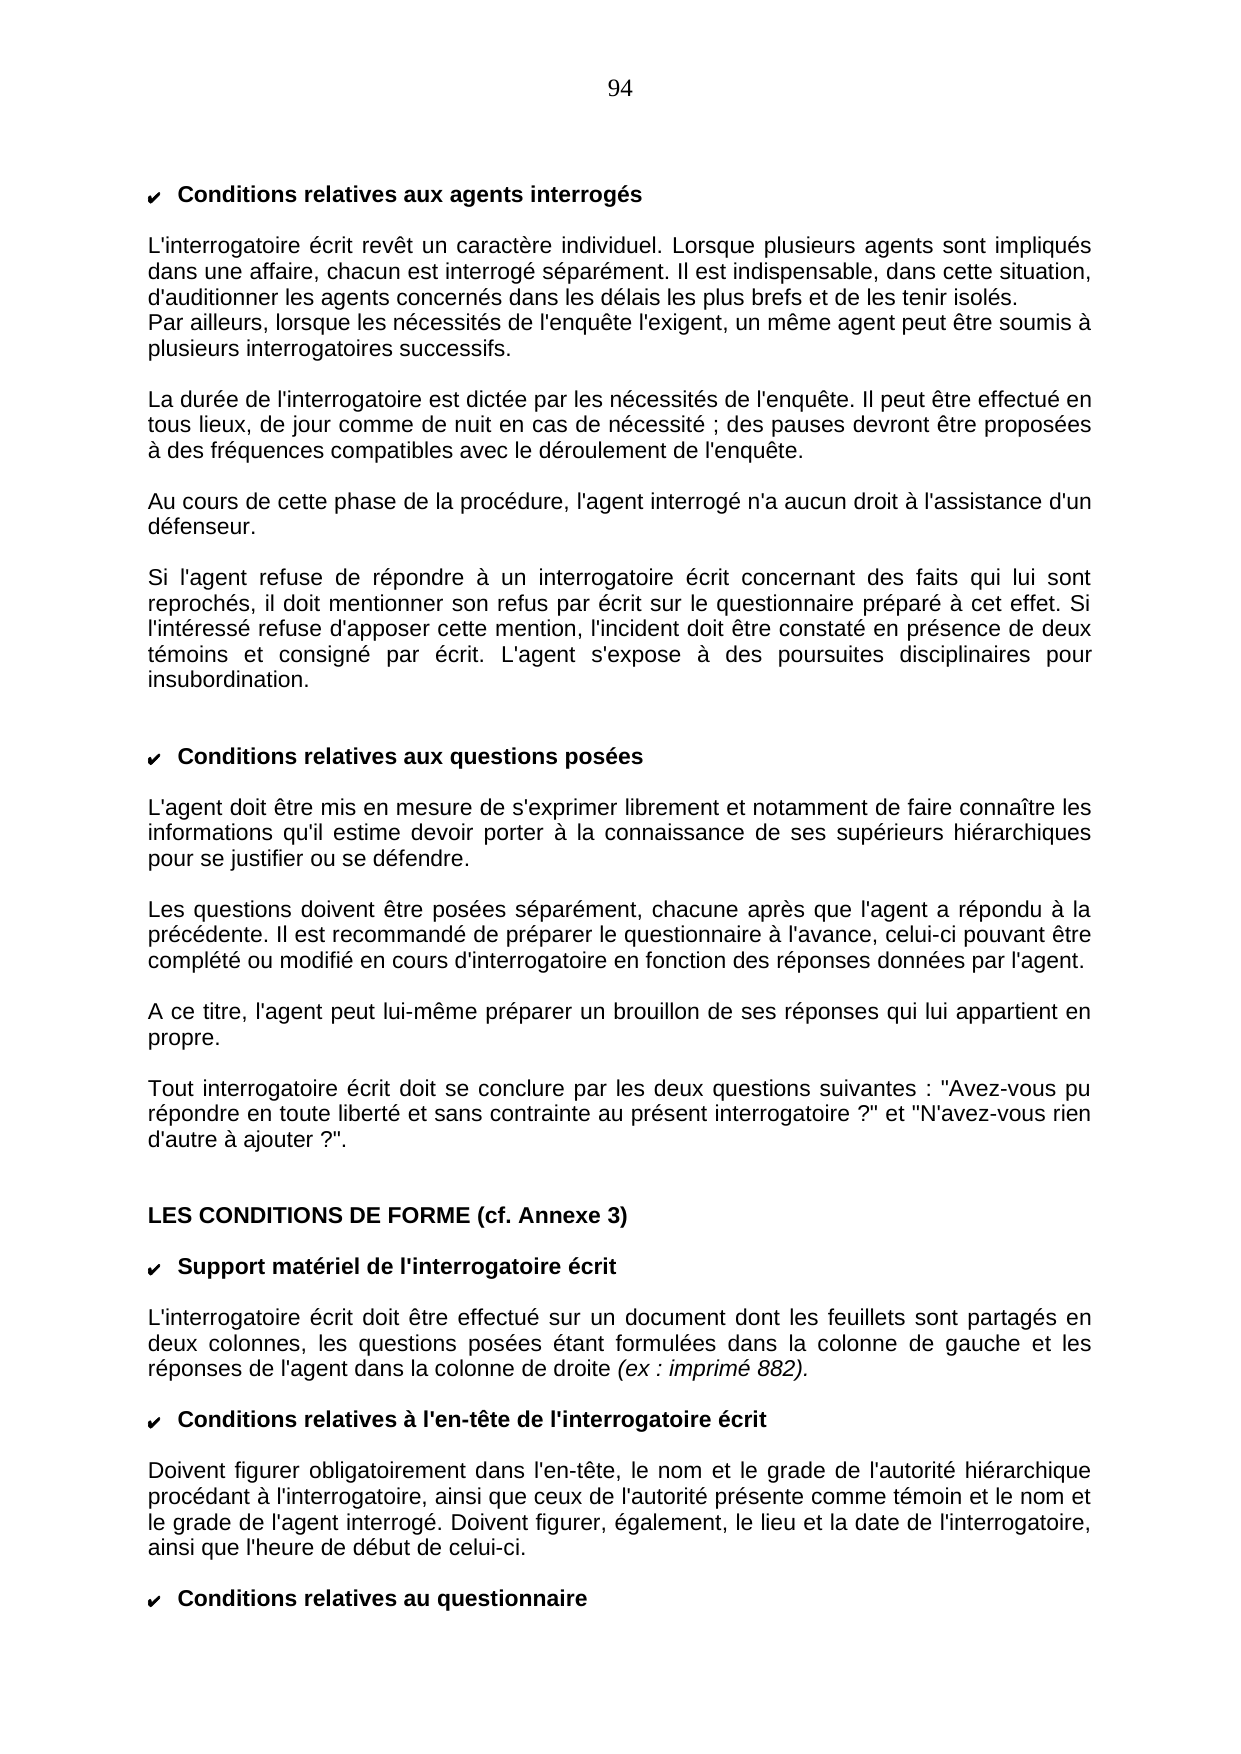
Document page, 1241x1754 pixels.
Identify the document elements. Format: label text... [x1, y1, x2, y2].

list Conditions relatives aux agents interrogés [148, 182, 1092, 208]
list Conditions relatives au questionnaire [148, 1586, 1092, 1611]
list Conditions relatives à l'en-tête de l'interrogatoire écrit [148, 1407, 1092, 1433]
text Si l'agent refuse de répondre à un interrogatoire écrit concernant des faits qui lui sont reprochés, il doit mentionner son refus par écrit sur le questionnaire préparé à cet effet. Si l'intéressé refuse d'apposer cette mention, l'incident doit être constaté en présence de deux témoins et consigné par écrit. L'agent s'expose à des poursuites disciplinaires pour insubordination. [148, 565, 1092, 692]
text Par ailleurs, lorsque les nécessités de l'enquête l'exigent, un même agent peut être soumis à plusieurs interrogatoires successifs. [148, 310, 1092, 361]
text Au cours de cette phase de la procédure, l'agent interrogé n'a aucun droit à l'assistance d'un défenseur. [148, 488, 1092, 539]
text Les questions doivent être posées séparément, chacune après que l'agent a répondu à la précédente. Il est recommandé de préparer le questionnaire à l'avance, celui-ci pouvant être complété ou modifié en cours d'interrogatoire en fonction des réponses données par l'agent. [148, 897, 1092, 973]
text A ce titre, l'agent peut lui-même préparer un brouillon de ses réponses qui lui appartient en propre. [148, 999, 1092, 1050]
text Doivent figurer obligatoirement dans l'en-tête, le nom et le grade de l'autorité hiérarchique procédant à l'interrogatoire, ainsi que ceux de l'autorité présente comme témoin et le nom et le grade de l'agent interrogé. Doivent figurer, également, le lieu et la date de l'interrogatoire, ainsi que l'heure de début de celui-ci. [148, 1458, 1092, 1560]
list Conditions relatives aux questions posées [148, 743, 1092, 769]
text La durée de l'interrogatoire est dictée par les nécessités de l'enquête. Il peut être effectué en tous lieux, de jour comme de nuit en cas de nécessité ; des pauses devront être proposées à des fréquences compatibles avec le déroulement de l'enquête. [148, 386, 1092, 463]
text Tout interrogatoire écrit doit se conclure par les deux questions suivantes : "Avez-vous pu répondre en toute liberté et sans contrainte au présent interrogatoire ?" et "N'avez-vous rien d'autre à ajouter ?". [148, 1075, 1092, 1152]
text L'agent doit être mis en mesure de s'exprimer librement et notamment de faire connaître les informations qu'il estime devoir porter à la connaissance de ses supérieurs hiérarchiques pour se justifier ou se défendre. [148, 794, 1092, 871]
text L'interrogatoire écrit doit être effectué sur un document dont les feuillets sont partagés en deux colonnes, les questions posées étant formulées dans la colonne de gauche et les réponses de l'agent dans la colonne de droite (ex : imprimé 882). [148, 1305, 1092, 1382]
text LES CONDITIONS DE FORME (cf. Annexe 3) [148, 1203, 1092, 1228]
list Support matériel de l'interrogatoire écrit [148, 1254, 1092, 1279]
text L'interrogatoire écrit revêt un caractère individuel. Lorsque plusieurs agents sont impliqués dans une affaire, chacun est interrogé séparément. Il est indispensable, dans cette situation, d'auditionner les agents concernés dans les délais les plus brefs et de les tenir isolés. [148, 233, 1092, 310]
